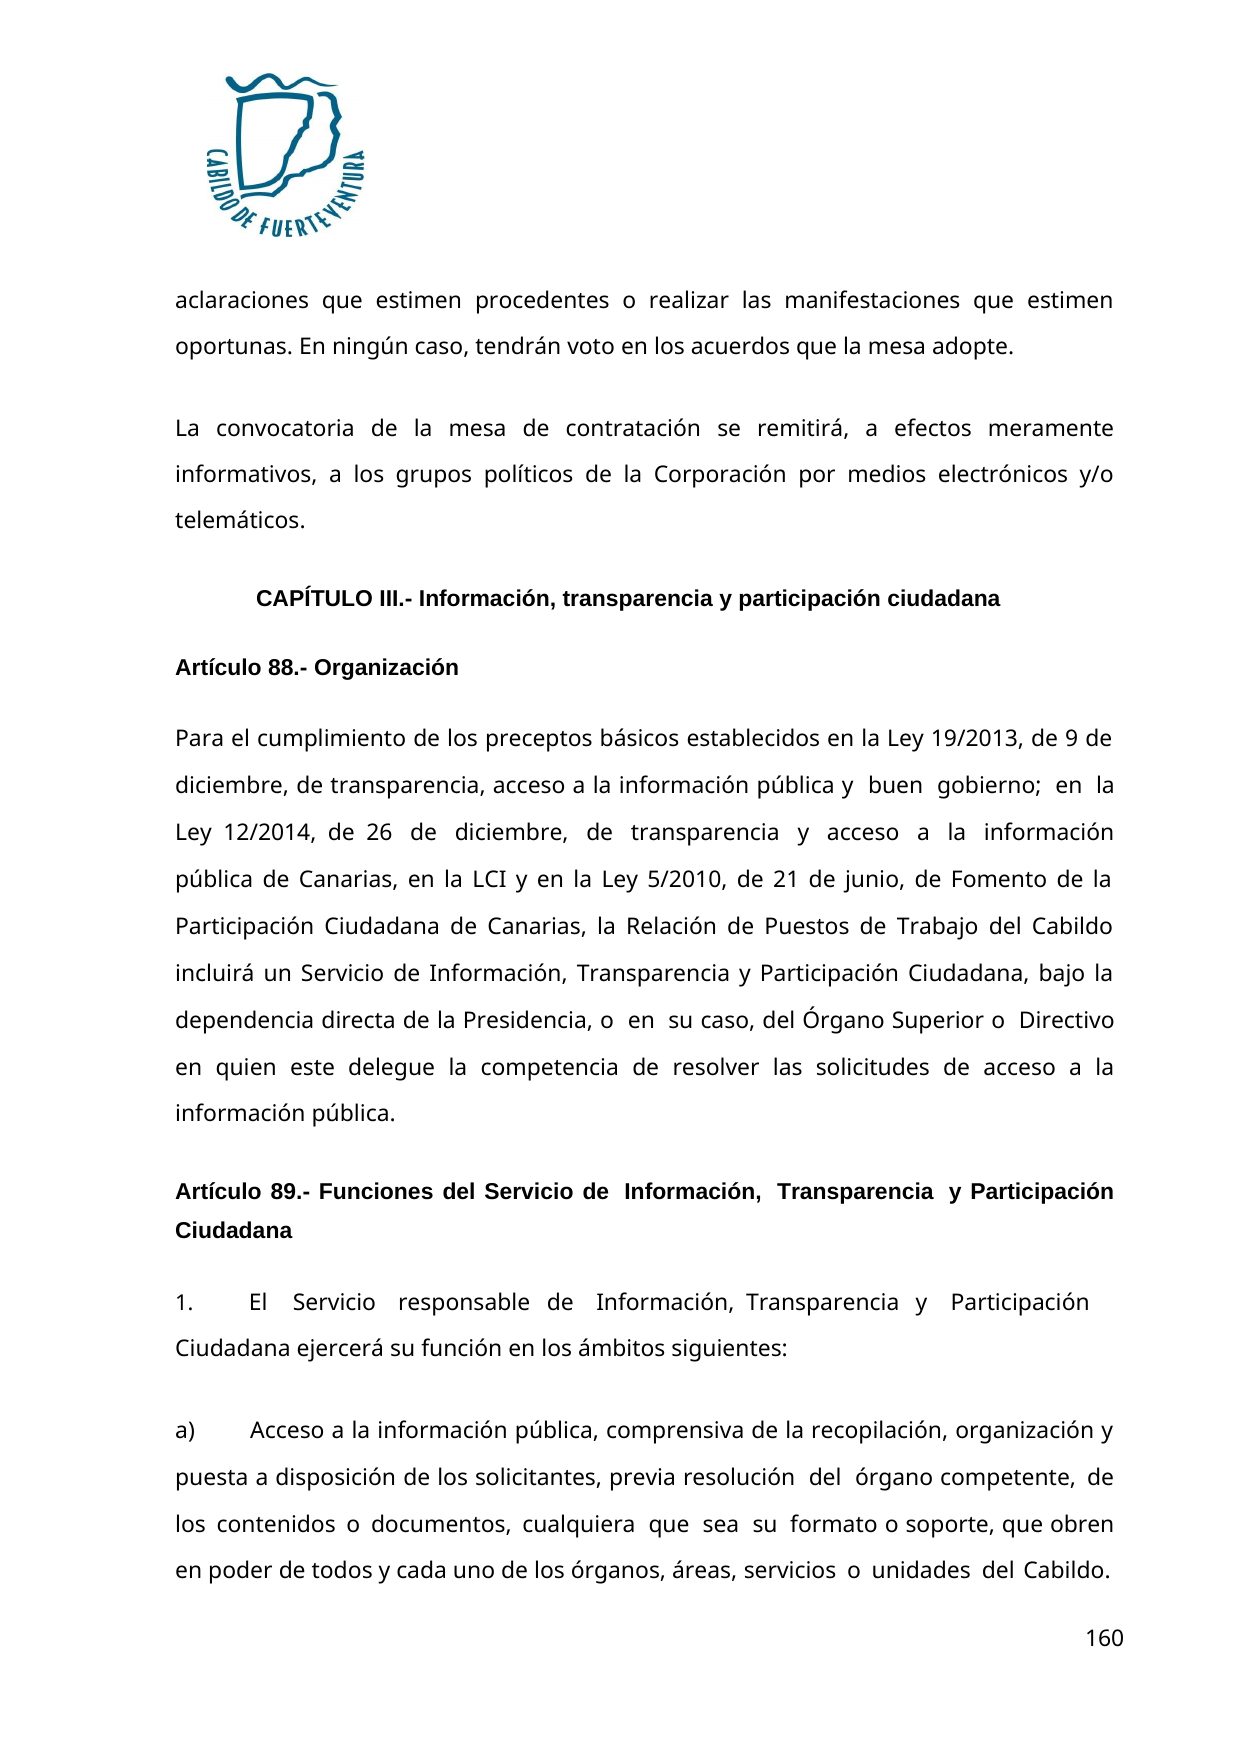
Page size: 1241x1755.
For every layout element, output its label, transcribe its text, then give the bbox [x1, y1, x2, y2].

text Para el cumplimiento de los preceptos básicos establecidos en la Ley 19/2013, de 9 de diciembre, de transparencia, acceso a la información pública y buen gobierno; en la Ley 12/2014, de 26 de diciembre, de transparencia y acceso a la información pública de Canarias, en la LCI y en la Ley 5/2010, de 21 de junio, de Fomento de la Participación Ciudadana de Canarias, la Relación de Puestos de Trabajo del Cabildo incluirá un Servicio de Información, Transparencia y Participación Ciudadana, bajo la dependencia directa de la Presidencia, o en su caso, del Órgano Superior o Directivo en quien este delegue la competencia de resolver las solicitudes de acceso a la información pública. [175, 722, 1114, 1129]
subtitle Artículo 89.- Funciones del Servicio de Información, Transparencia y Participación Ciudadana [175, 1178, 1114, 1244]
text aclaraciones que estimen procedentes o realizar las manifestaciones que estimen oportunas. En ningún caso, tendrán voto en los acuerdos que la mesa adopte. [175, 284, 1114, 361]
list El Servicio responsable de Información, Transparencia y Participación Ciudadana ejercerá su función en los ámbitos siguientes: [175, 1286, 1114, 1364]
list Acceso a la información pública, comprensiva de la recopilación, organización y puesta a disposición de los solicitantes, previa resolución del órgano competente, de los contenidos o documentos, cualquiera que sea su formato o soporte, que obren en poder de todos y cada uno de los órganos, áreas, servicios o unidades del Cabildo. [175, 1414, 1114, 1586]
text La convocatoria de la mesa de contratación se remitirá, a efectos meramente informativos, a los grupos políticos de la Corporación por medios electrónicos y/o telemáticos. [175, 411, 1114, 535]
subtitle CAPÍTULO III.- Información, transparencia y participación ciudadana Artículo 88.- Organización [175, 585, 1034, 680]
